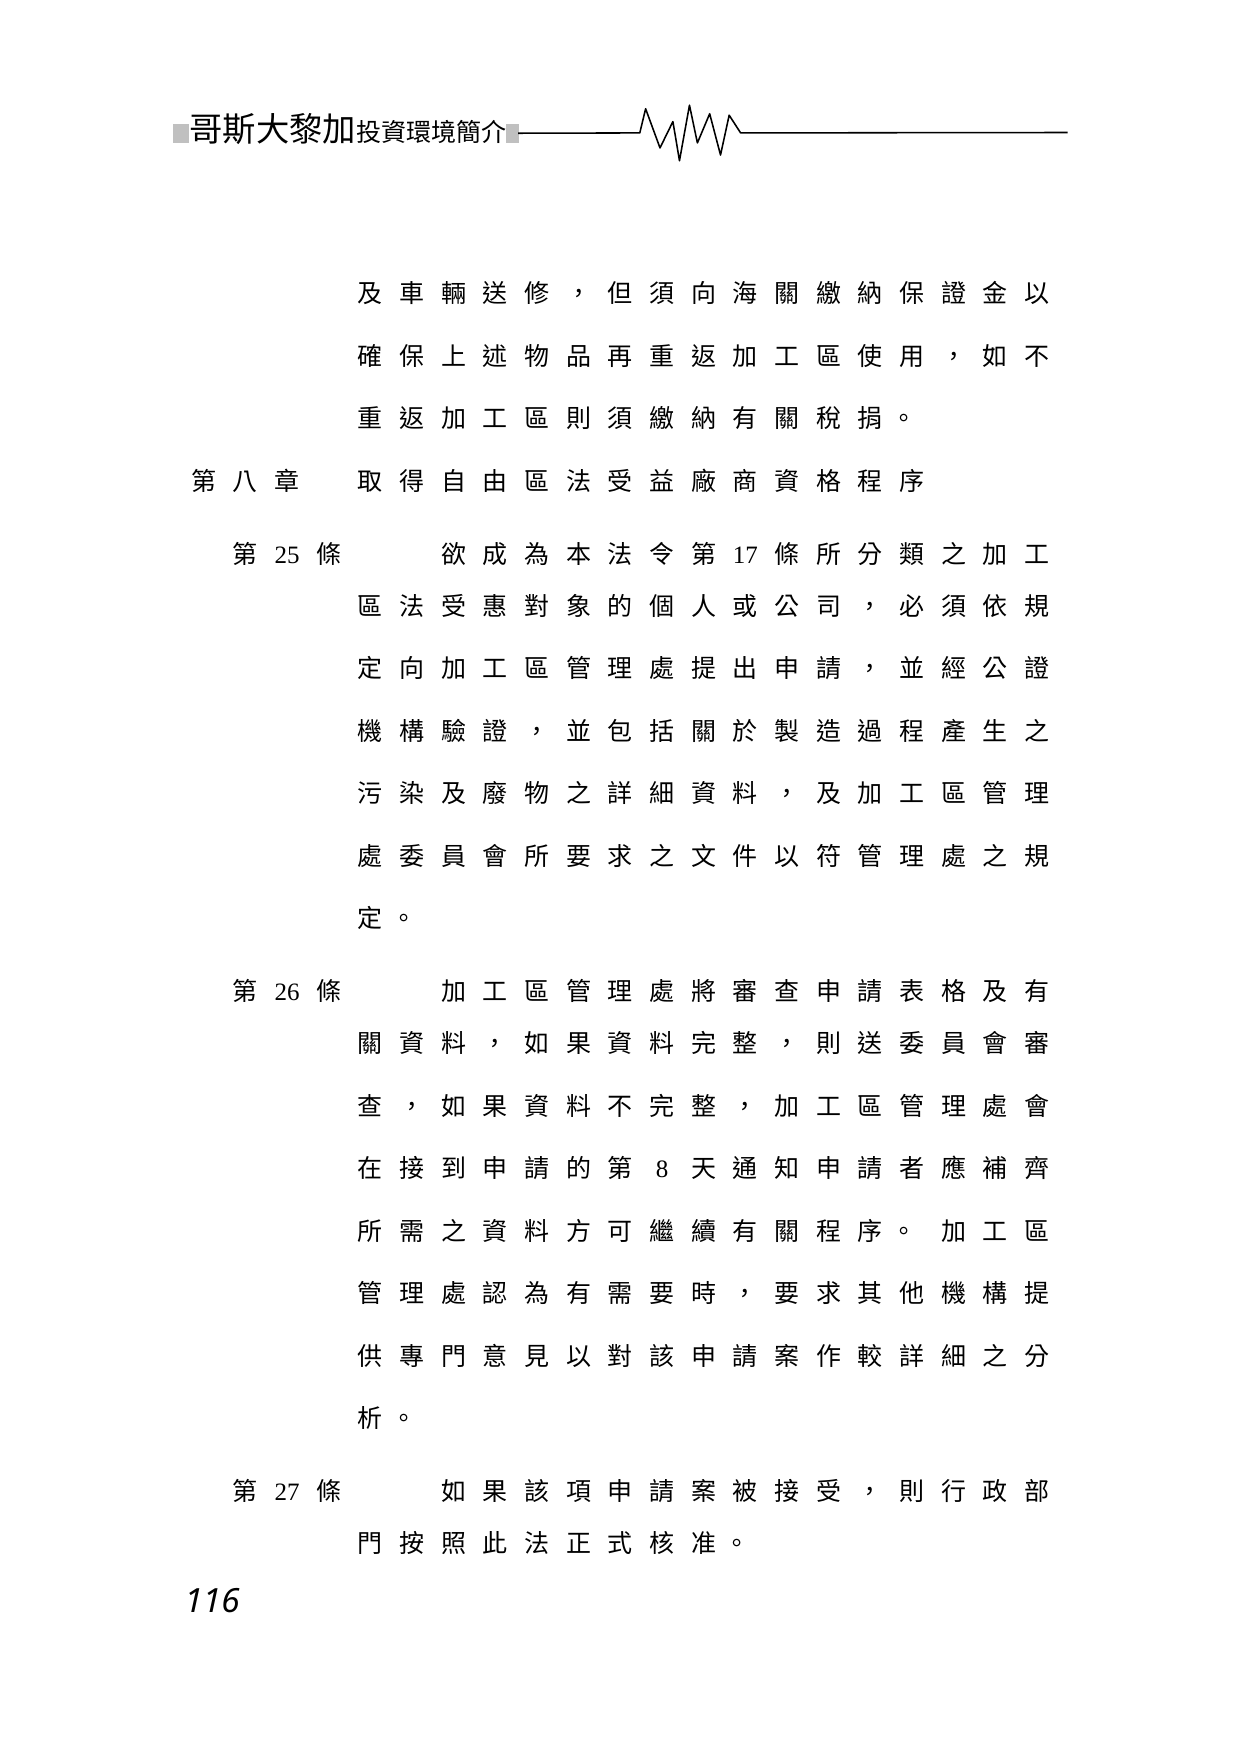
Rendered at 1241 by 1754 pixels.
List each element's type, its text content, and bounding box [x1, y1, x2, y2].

text 第八章 取得自由區法受益廠商資格程序 [183, 438, 1058, 500]
text 及車輛送修，但須向海關繳納保證金以確保上述物品再重返加工區使用，如不重返加工區則須繳納有關稅捐。 [183, 250, 1058, 438]
text 第26條 加工區管理處將審查申請表格及有關資料，如果資料完整，則送委員會審查，如果資料不完整，加工區管理處會在接到申請的第8天通知申請者應補齊所需之資料方可繼續有關程序。加工區管理處認為有需要時，要求其他機構提供專門意見以對該申請案作較詳細之分析。 [183, 938, 1058, 1438]
text 第27條 如果該項申請案被接受，則行政部門按照此法正式核准。 [183, 1438, 1058, 1563]
text 第25條 欲成為本法令第17條所分類之加工區法受惠對象的個人或公司，必須依規定向加工區管理處提出申請，並經公證機構驗證，並包括關於製造過程產生之污染及廢物之詳細資料，及加工區管理處委員會所要求之文件以符管理處之規定。 [183, 500, 1058, 938]
